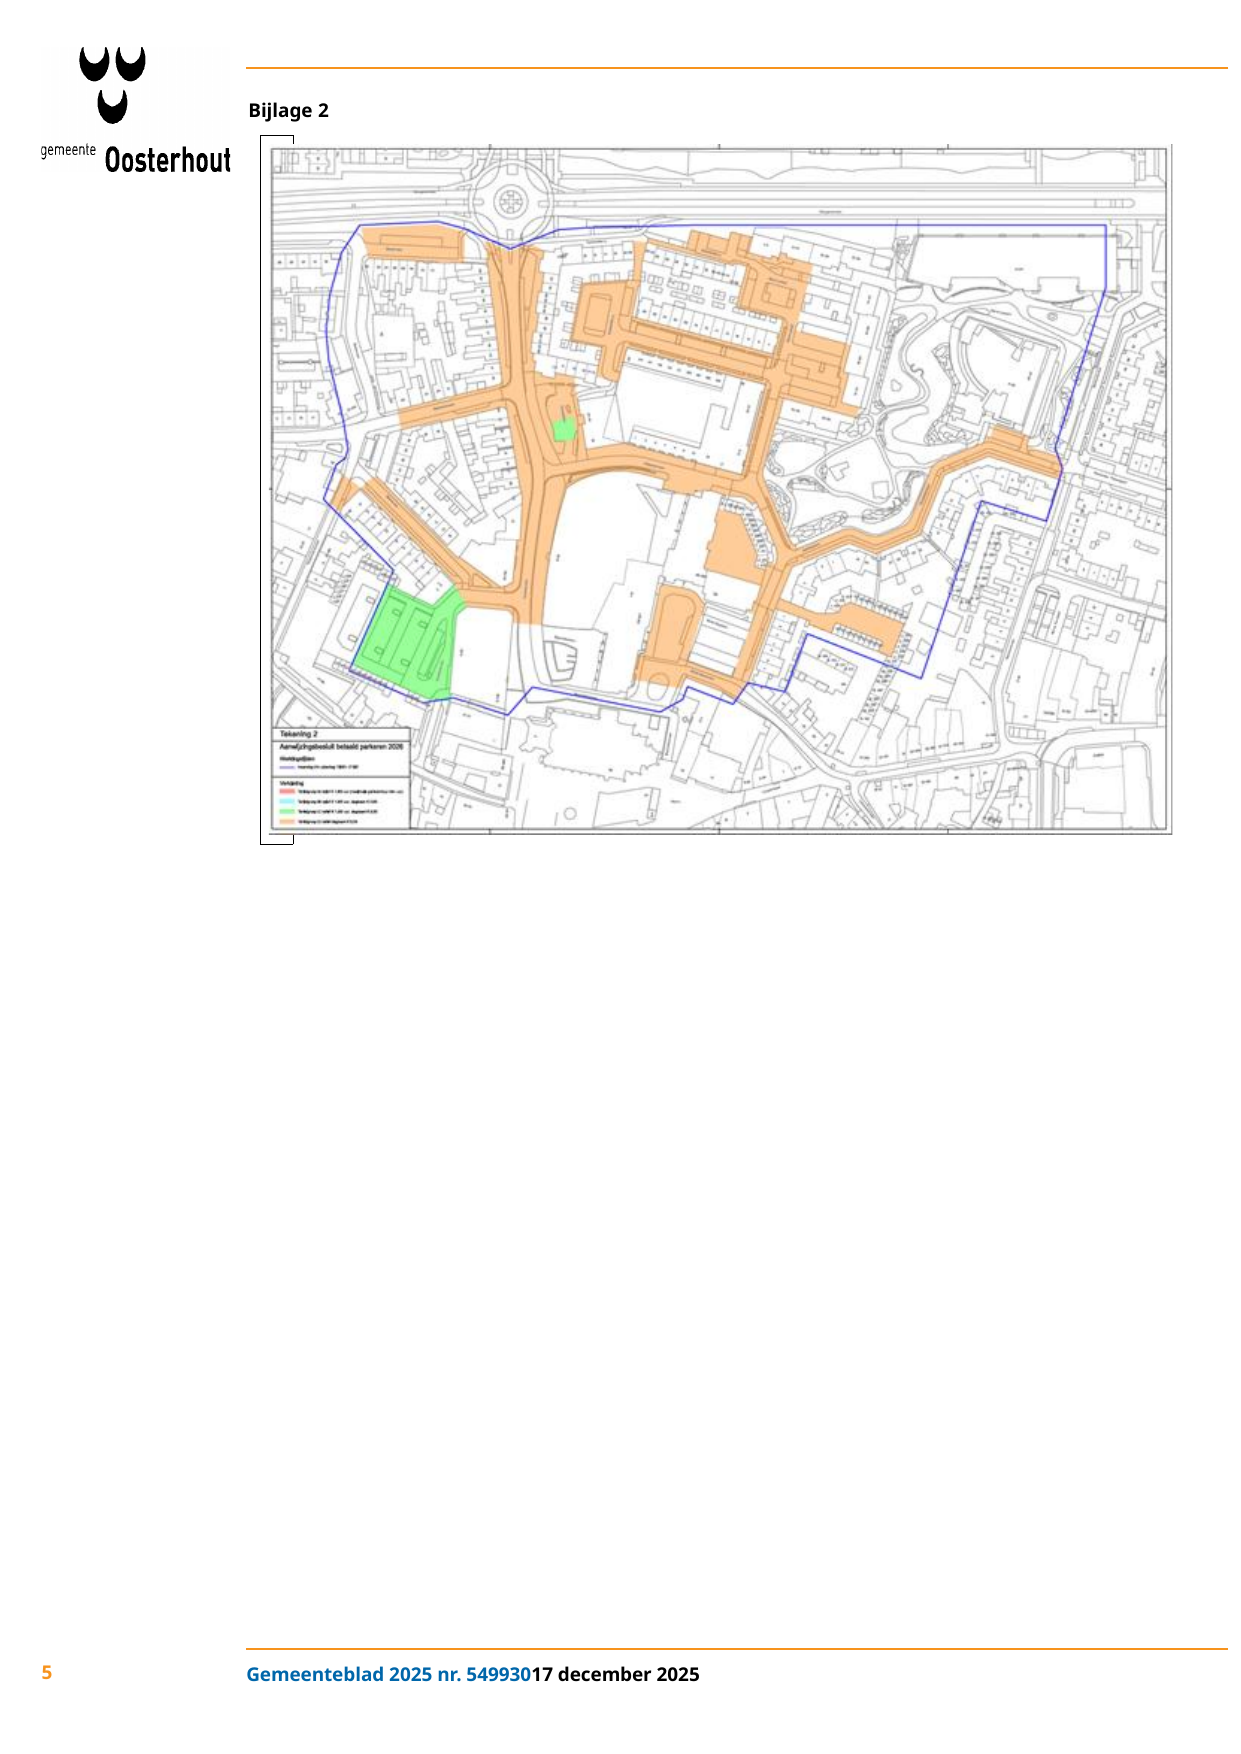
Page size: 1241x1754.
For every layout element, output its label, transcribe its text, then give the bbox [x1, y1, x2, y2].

picture [268, 144, 1173, 835]
picture [41, 47, 231, 172]
text Bijlage 2 [248, 95, 1152, 123]
